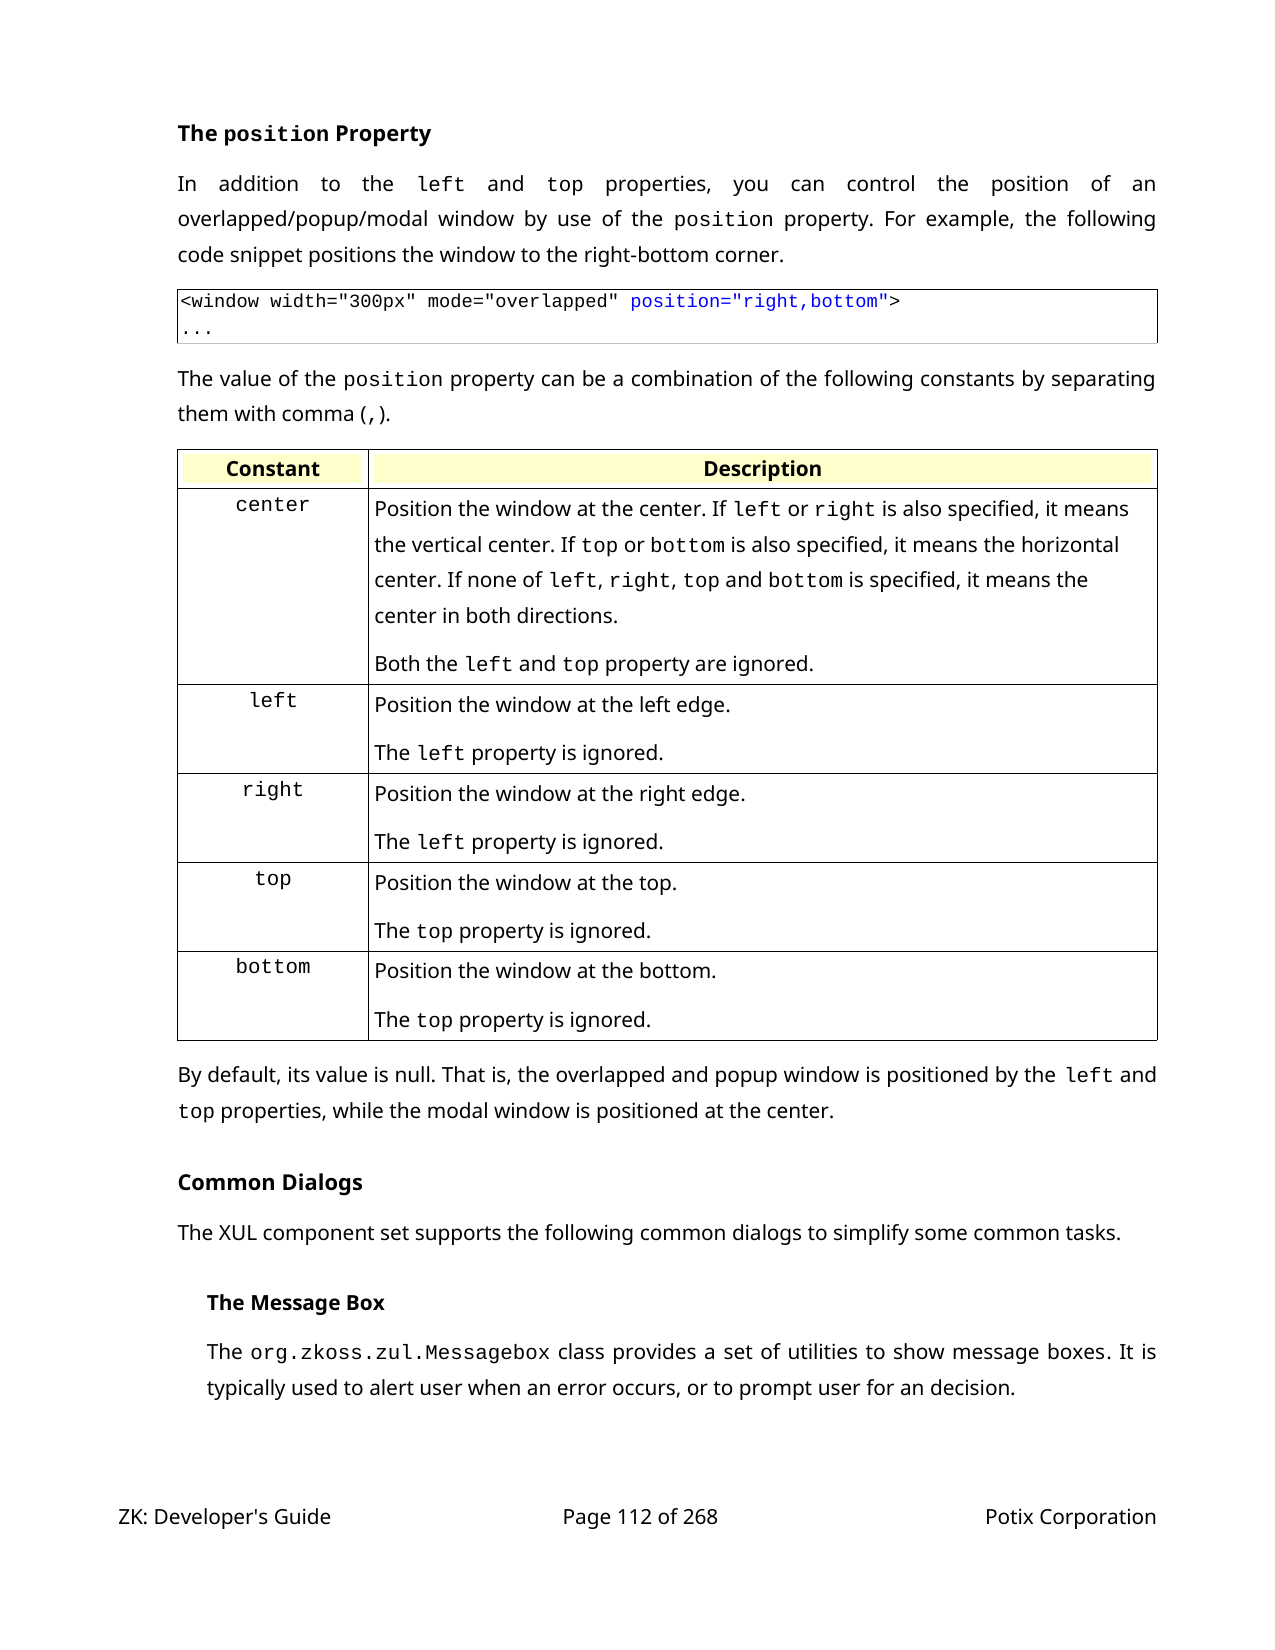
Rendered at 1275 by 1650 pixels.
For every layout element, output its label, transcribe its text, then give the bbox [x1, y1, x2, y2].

table_header Constant [178, 450, 368, 488]
text The org.zkoss.zul.Messagebox class provides a set of utilities to show message boxes. It is typically used to alert user when an error occurs, or to prompt user for an decision. [207, 1337, 1157, 1401]
table_cell Position the window at the bottom. The top property is ignored. [369, 952, 1157, 1040]
table_cell Position the window at the right edge. The left property is ignored. [369, 774, 1157, 862]
text ... [178, 316, 1157, 343]
text The value of the position property can be a combination of the following constants by separating them with comma (,). [177, 364, 1157, 428]
table_cell Position the window at the top. The top property is ignored. [369, 863, 1157, 951]
table_cell left [178, 685, 368, 773]
table_cell Position the window at the left edge. The left property is ignored. [369, 685, 1157, 773]
subtitle The position Property [177, 118, 1157, 148]
subtitle Common Dialogs [177, 1167, 1157, 1197]
table_cell bottom [178, 952, 368, 1040]
table_cell top [178, 863, 368, 951]
text The XUL component set supports the following common dialogs to simplify some common tasks. [177, 1218, 1157, 1246]
table_cell Position the window at the center. If left or right is also specified, it means the vertical center. If top or bottom is also specified, it means the horizontal center. If none of left, right, top and bottom is specified, it means the center in both directions. Both the left and top property are ignored. [369, 489, 1157, 684]
table_cell right [178, 774, 368, 862]
table_header Description [369, 450, 1157, 488]
text <window width="300px" mode="overlapped" position="right,bottom"> [178, 290, 1157, 313]
table_cell center [178, 489, 368, 684]
subtitle The Message Box [207, 1288, 1157, 1317]
text In addition to the left and top properties, you can control the position of an overlapped/popup/modal window by use of the position property. For example, the following code snippet positions the window to the right-bottom corner. [177, 169, 1157, 268]
text By default, its value is null. That is, the overlapped and popup window is positioned by the left and top properties, while the modal window is positioned at the center. [177, 1060, 1157, 1124]
